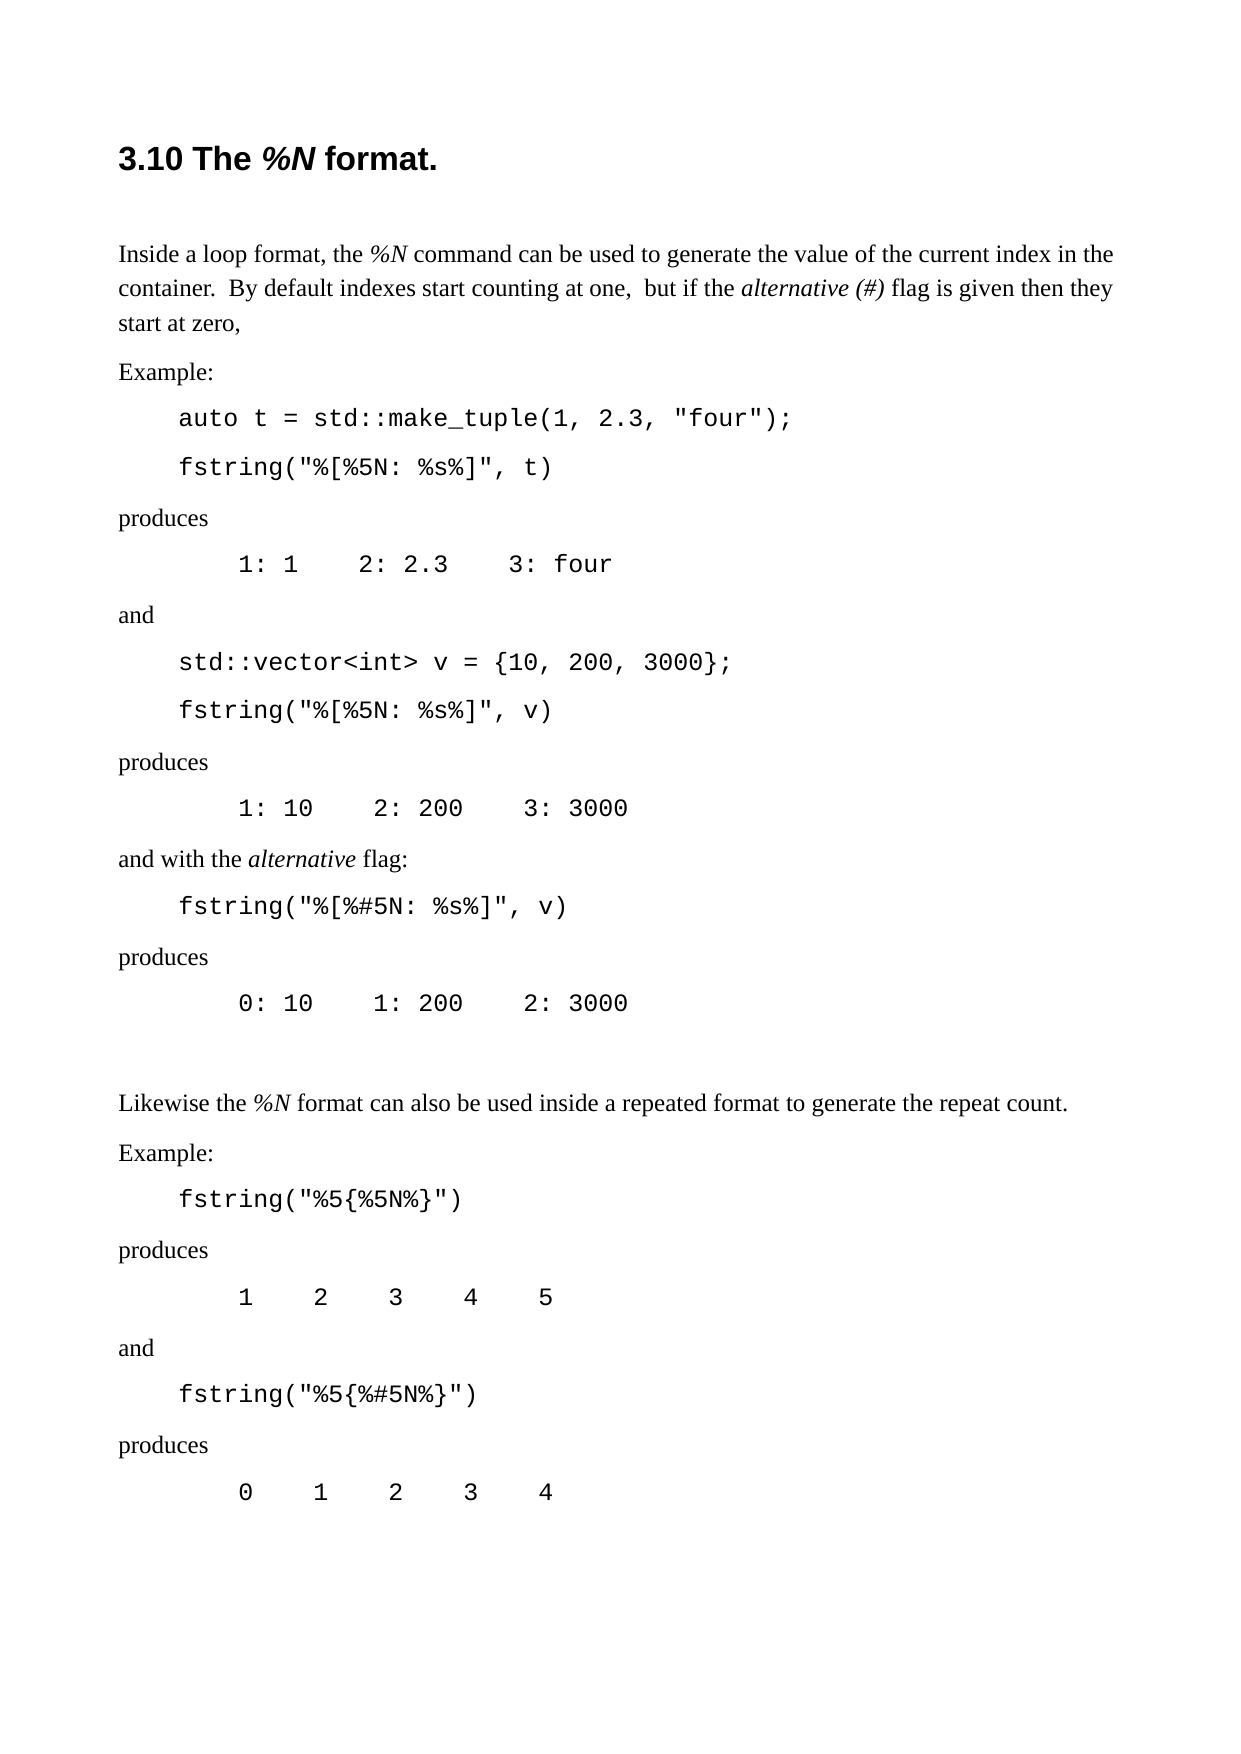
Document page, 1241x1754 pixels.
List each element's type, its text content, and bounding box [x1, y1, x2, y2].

text Inside a loop format, the %N command can be used to generate the value of the current index in the container. By default indexes start counting at one, but if the alternative (#) flag is given then they start at zero, [118, 239, 1122, 336]
text fstring("%[%5N: %s%]", v) [118, 698, 1122, 726]
text Likewise the %N format can also be used inside a repeated format to generate the repeat count. [118, 1088, 1122, 1117]
text produces [118, 747, 1122, 775]
text 1: 1 2: 2.3 3: four [118, 552, 1122, 580]
text fstring("%[%5N: %s%]", t) [118, 454, 1122, 483]
text 0: 10 1: 200 2: 3000 [118, 991, 1122, 1019]
text std::vector<int> v = {10, 200, 3000}; [118, 649, 1122, 678]
text Example: [118, 357, 1122, 386]
text and [118, 601, 1122, 629]
text produces [118, 942, 1122, 971]
text auto t = std::make_tuple(1, 2.3, "four"); [118, 406, 1122, 434]
text fstring("%5{%5N%}") [118, 1187, 1122, 1215]
text produces [118, 503, 1122, 532]
text 1: 10 2: 200 3: 3000 [118, 796, 1122, 824]
text 0 1 2 3 4 [118, 1479, 1122, 1508]
subtitle The %N format. [118, 139, 1122, 178]
text produces [118, 1235, 1122, 1264]
text and with the alternative flag: [118, 844, 1122, 873]
text Example: [118, 1138, 1122, 1166]
text and [118, 1333, 1122, 1362]
text fstring("%5{%#5N%}") [118, 1382, 1122, 1410]
text produces [118, 1430, 1122, 1459]
text fstring("%[%#5N: %s%]", v) [118, 893, 1122, 922]
text 1 2 3 4 5 [118, 1284, 1122, 1313]
